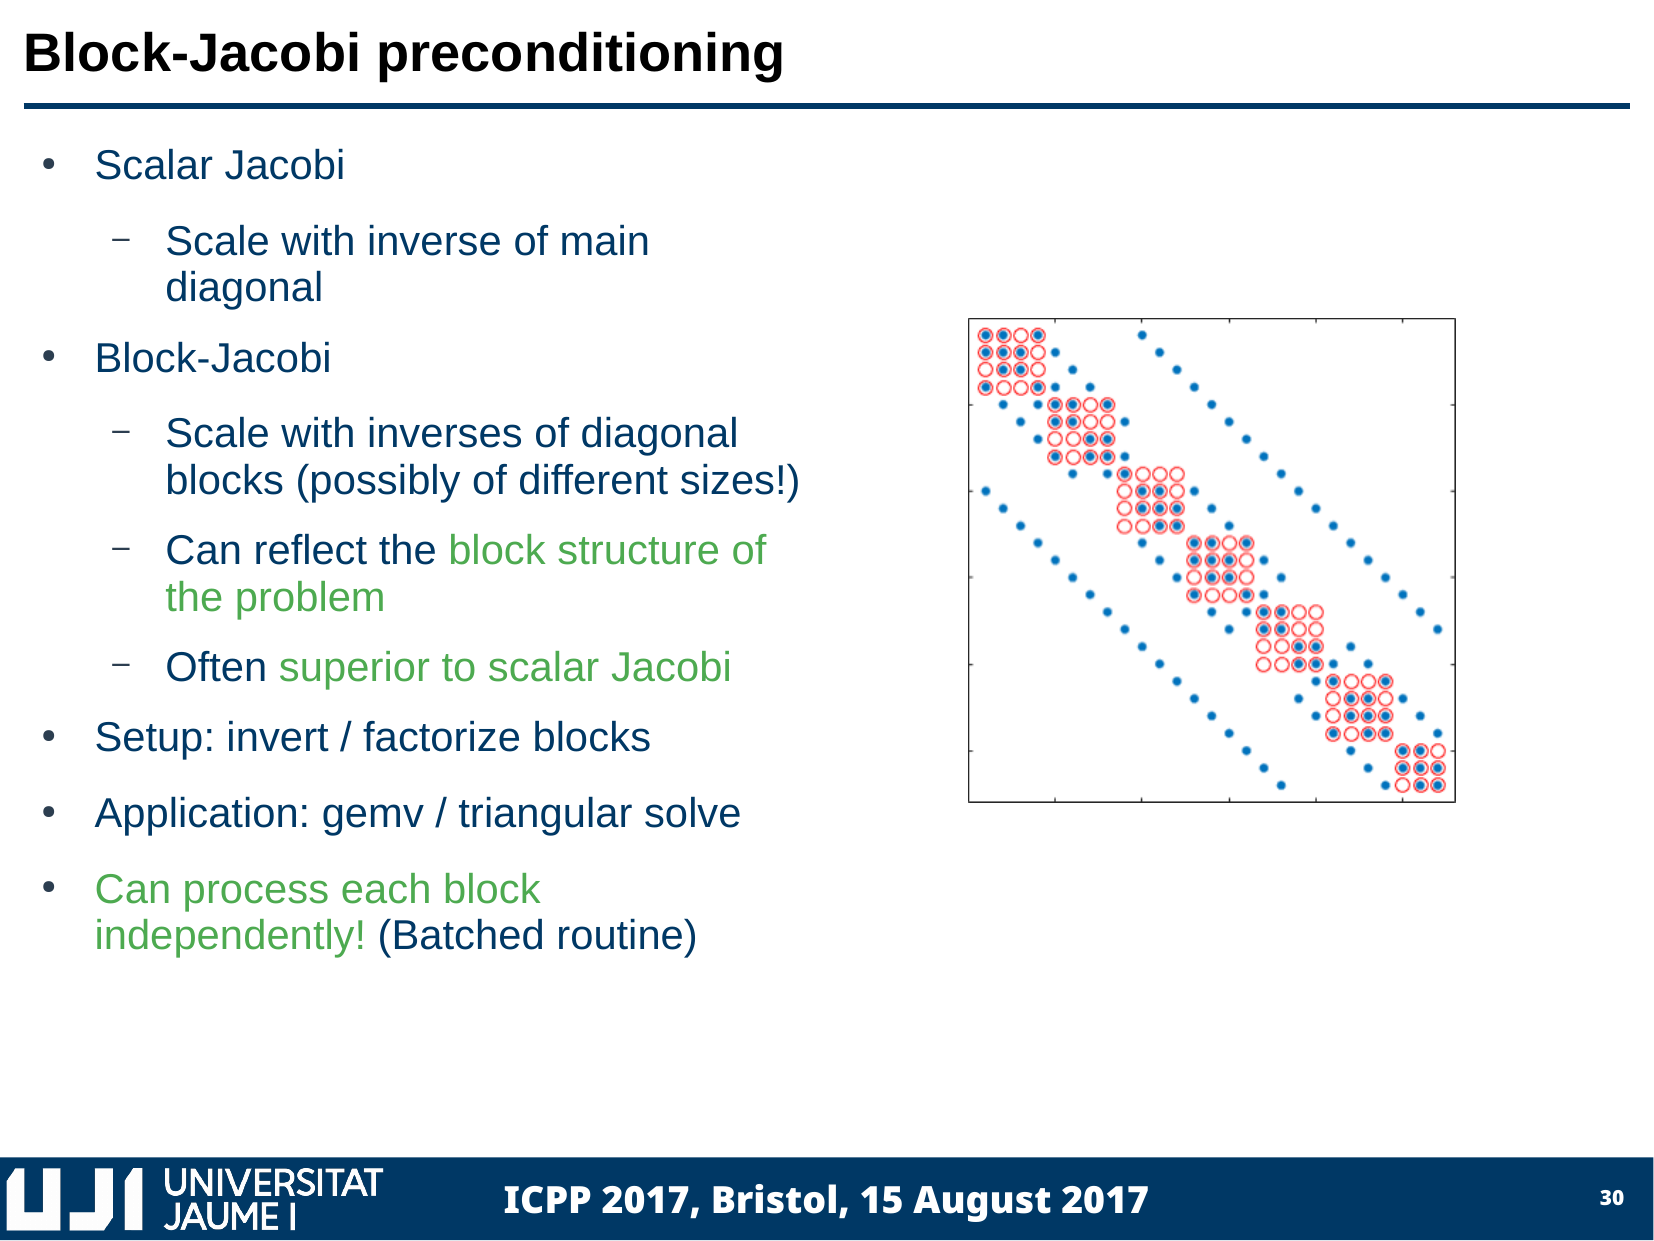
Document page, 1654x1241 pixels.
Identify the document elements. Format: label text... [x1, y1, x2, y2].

picture [968, 318, 1456, 803]
list Scalar Jacobi Scale with inverse of main diagonal Block-Jacobi Scale with inverses of diagonal blocks (possibly of different sizes!) Can reflect the block structure of the problem Often superior to scalar Jacobi Setup: invert / factorize blocks Application: gemv / triangular solve Can process each block independently! (Batched routine) [23, 141, 808, 1134]
title Block-Jacobi preconditioning [23, 0, 1630, 107]
picture [0, 1158, 390, 1241]
